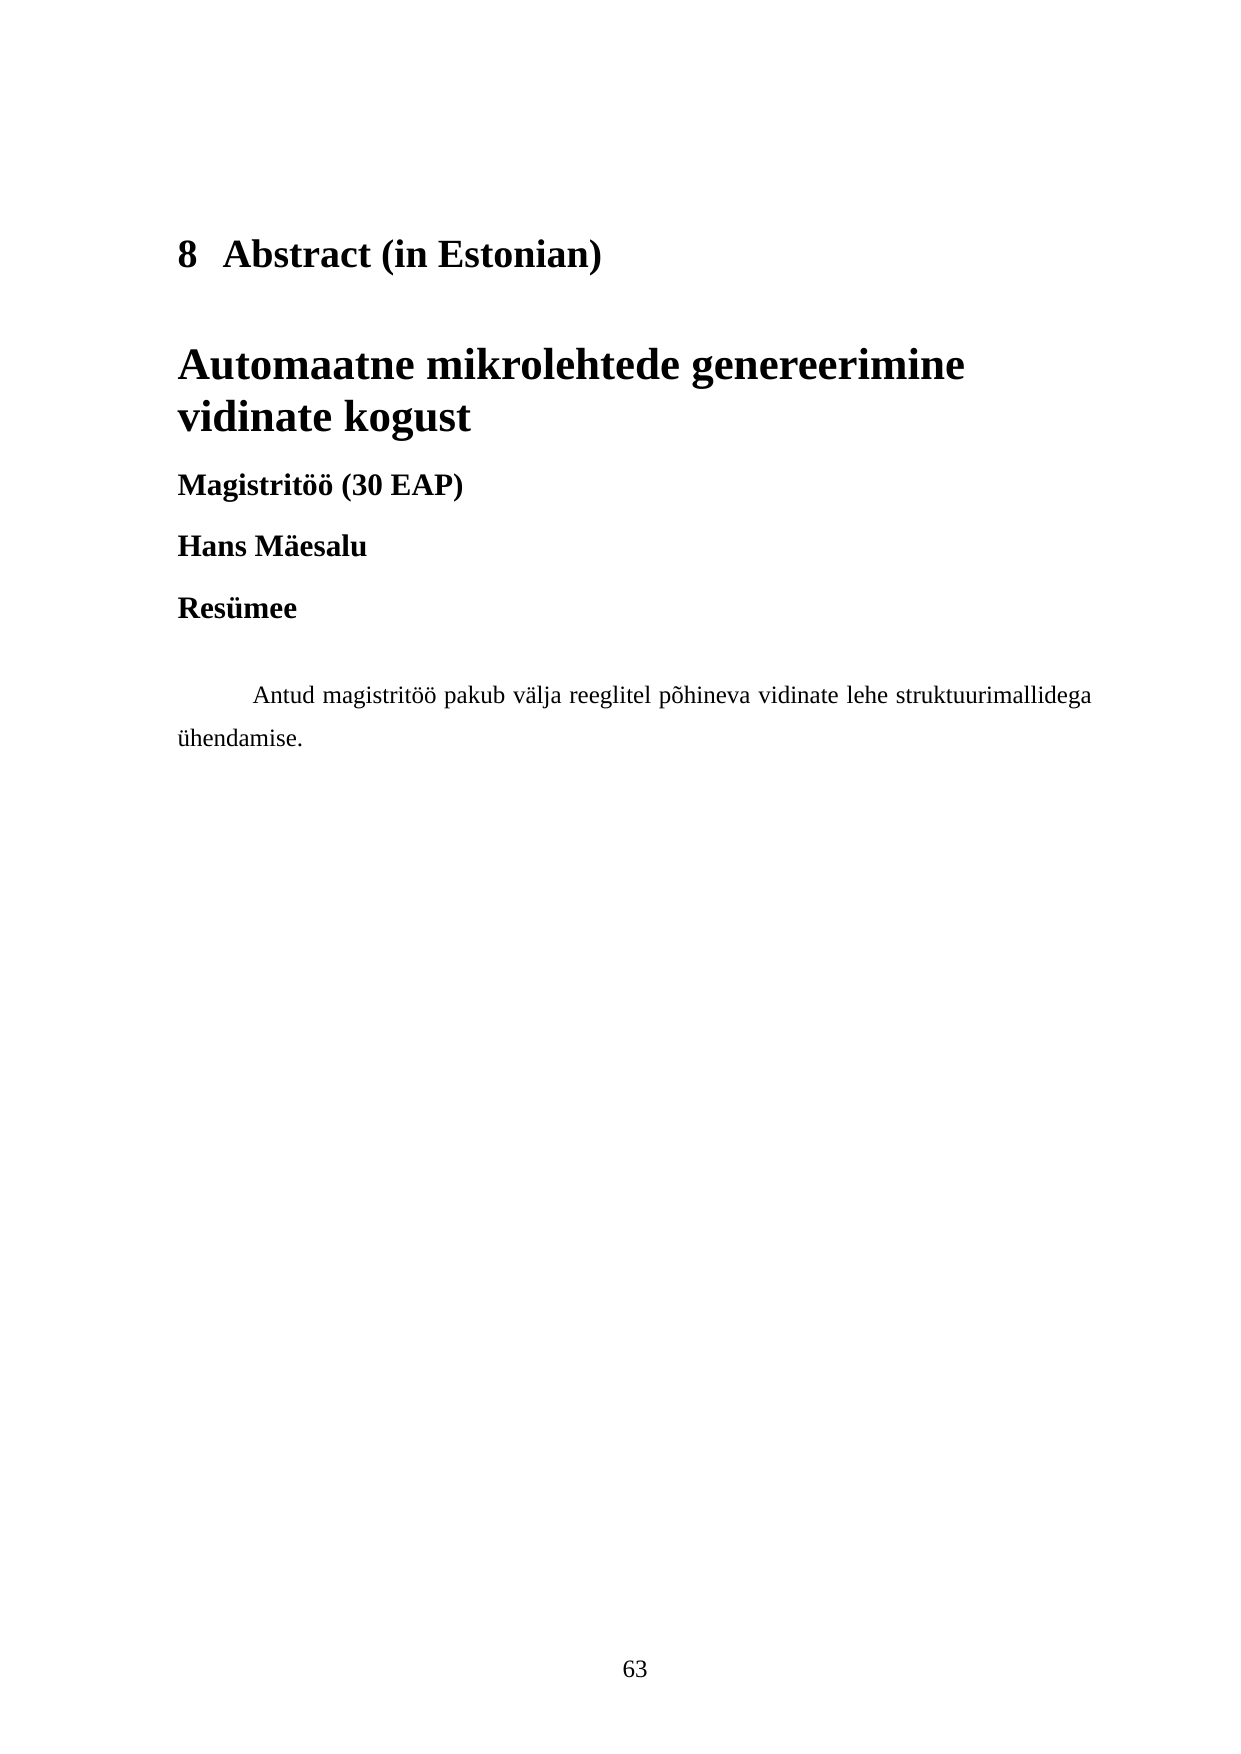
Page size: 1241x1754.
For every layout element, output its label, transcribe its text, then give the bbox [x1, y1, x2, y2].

subtitle Abstract (in Estonian) [177, 231, 1093, 277]
text Antud magistritöö pakub välja reeglitel põhineva vidinate lehe struktuurimallidega ühendamise. [177, 680, 1093, 752]
title Resümee [177, 589, 1093, 625]
title Hans Mäesalu [177, 528, 1093, 563]
title Magistritöö (30 EAP) [177, 466, 1093, 502]
title Automaatne mikrolehtede genereerimine vidinate kogust [177, 337, 1093, 441]
